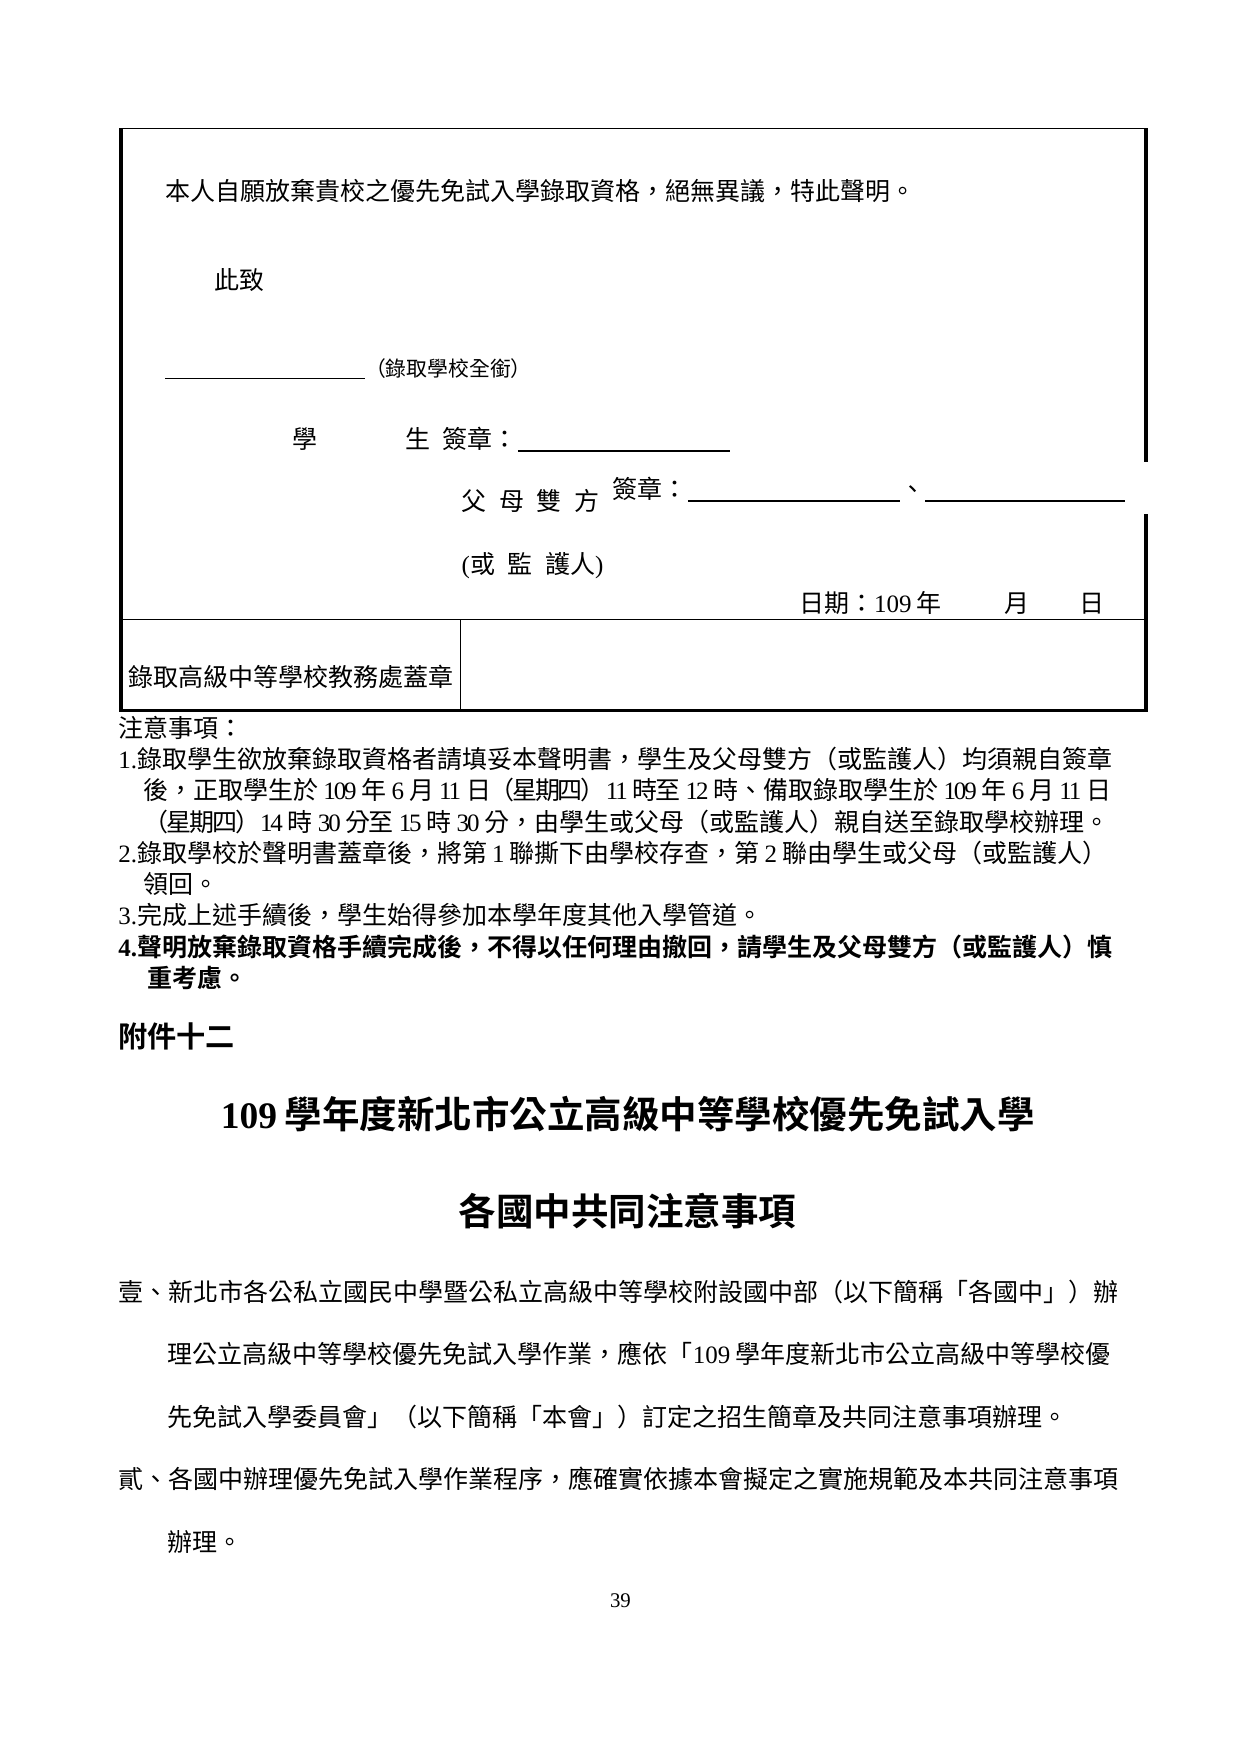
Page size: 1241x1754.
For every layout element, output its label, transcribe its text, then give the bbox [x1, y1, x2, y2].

table_cell 錄取高級中等學校教務處蓋章 [123, 620, 460, 709]
text 各國中共同注意事項 [88, 1167, 1166, 1230]
text 附件十二 [118, 993, 1122, 1056]
text 注意事項： [118, 712, 1122, 743]
text 109學年度新北市公立高級中等學校優先免試入學 [88, 1071, 1166, 1133]
table_cell 本人自願放棄貴校之優先免試入學錄取資格，絕無異議，特此聲明。 此致 （錄取學校全銜） 學 生 簽章： 父 母 雙 方 (或 監 護人) 日期：109年 月 日 [123, 129, 1168, 619]
text 貳、各國中辦理優先免試入學作業程序，應確實依據本會擬定之實施規範及本共同注意事項辦理。 [118, 1436, 1122, 1561]
text 2.錄取學校於聲明書蓋章後，將第1聯撕下由學校存查，第2聯由學生或父母（或監護人）領回。 [118, 837, 1122, 900]
text 1.錄取學生欲放棄錄取資格者請填妥本聲明書，學生及父母雙方（或監護人）均須親自簽章後，正取學生於109年6月11日（星期四）11時至12時、備取錄取學生於109年6月11日（星期四）14時30分至15時30分，由學生或父母（或監護人）親自送至錄取學校辦理。 [118, 743, 1122, 837]
text 3.完成上述手續後，學生始得參加本學年度其他入學管道。 [118, 900, 1122, 931]
table_cell [461, 620, 1144, 709]
text 壹、新北市各公私立國民中學暨公私立高級中等學校附設國中部（以下簡稱「各國中」）辦理公立高級中等學校優先免試入學作業，應依「109學年度新北市公立高級中等學校優先免試入學委員會」（以下簡稱「本會」）訂定之招生簡章及共同注意事項辦理。 [118, 1248, 1122, 1436]
text 4.聲明放棄錄取資格手續完成後，不得以任何理由撤回，請學生及父母雙方（或監護人）慎重考慮。 [118, 931, 1122, 993]
